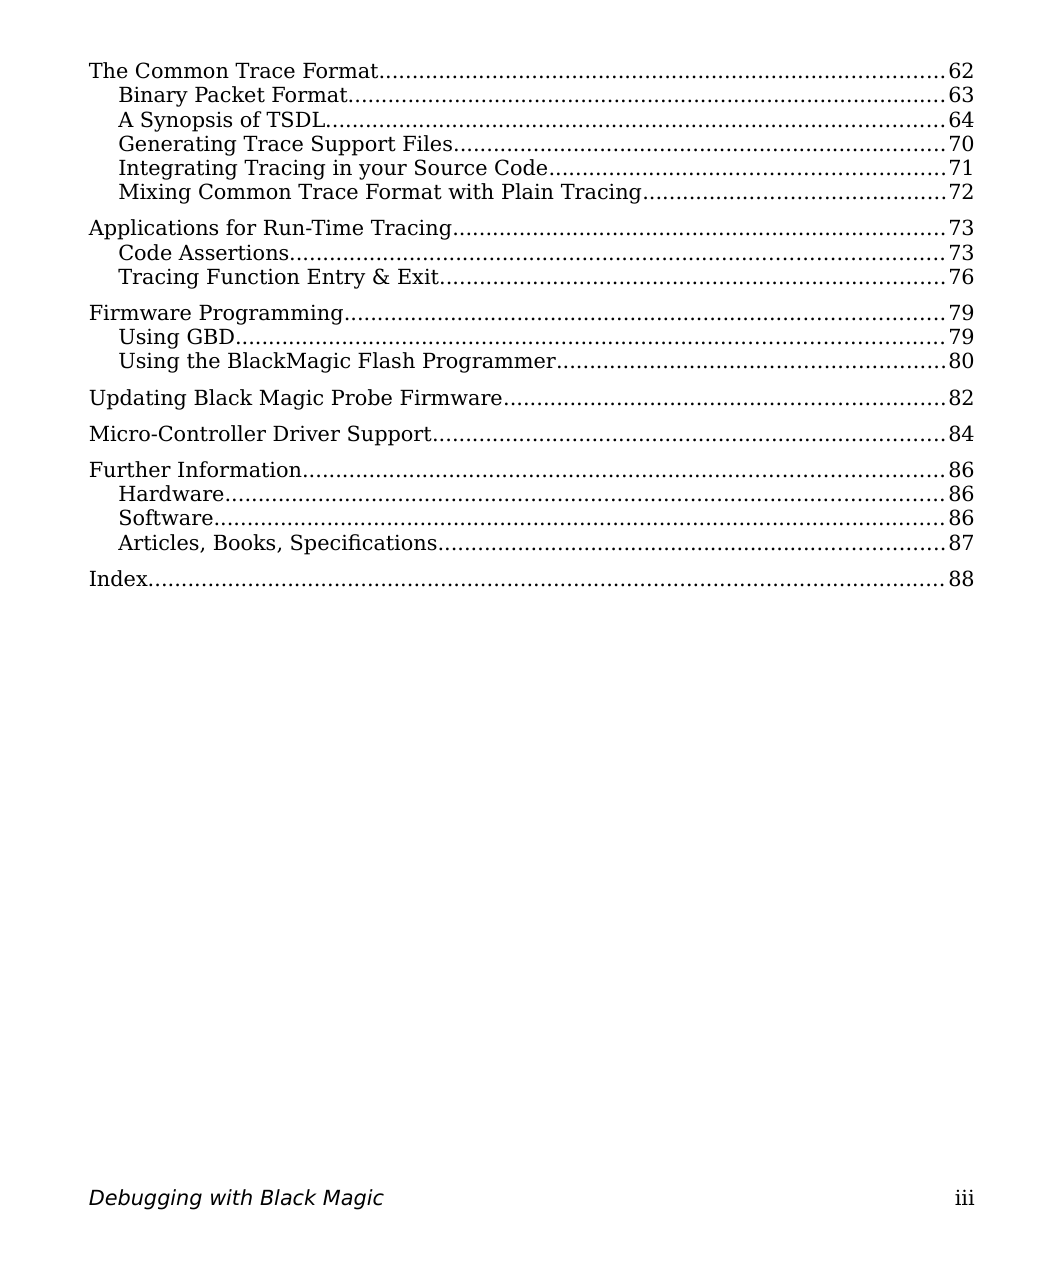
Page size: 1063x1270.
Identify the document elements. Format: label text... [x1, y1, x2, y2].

text Micro-Controller Driver Support 84 [88, 422, 974, 446]
text Further Information 86 [88, 458, 974, 482]
text Firmware Programming 79 [88, 301, 974, 325]
text Hardware 86 [118, 482, 974, 506]
text Tracing Function Entry & Exit 76 [118, 265, 974, 289]
text Using GBD 79 [118, 325, 974, 349]
text Applications for Run-Time Tracing 73 [88, 216, 974, 241]
text Mixing Common Trace Format with Plain Tracing 72 [118, 180, 974, 205]
text Code Assertions 73 [118, 241, 974, 265]
text Using the BlackMagic Flash Programmer 80 [118, 349, 974, 374]
text A Synopsis of TSDL 64 [118, 108, 974, 132]
text Software 86 [118, 506, 974, 531]
text Updating Black Magic Probe Firmware 82 [88, 386, 974, 410]
text Generating Trace Support Files 70 [118, 132, 974, 156]
text The Common Trace Format 62 [88, 59, 974, 83]
text Integrating Tracing in your Source Code 71 [118, 156, 974, 180]
text Binary Packet Format 63 [118, 83, 974, 108]
text Articles, Books, Specifications 87 [118, 531, 974, 555]
text Index 88 [88, 567, 974, 591]
